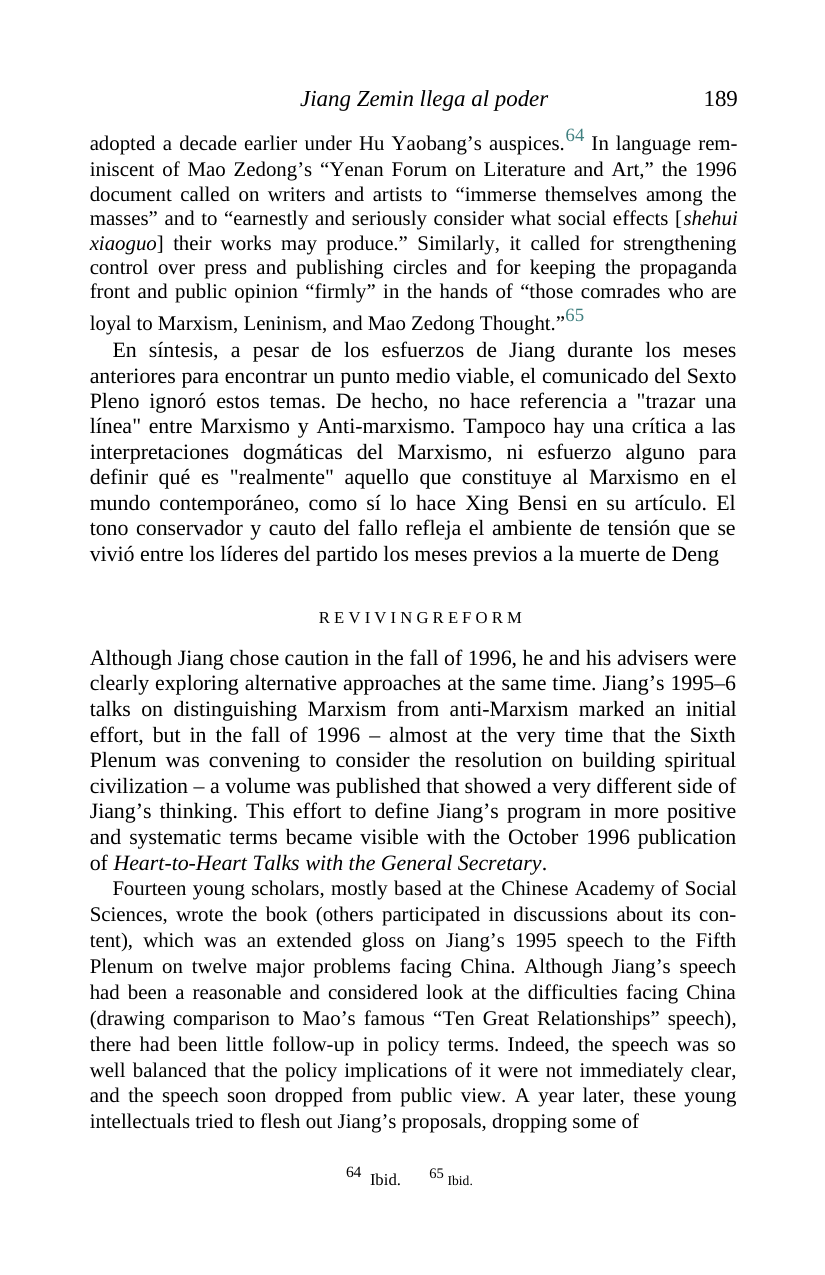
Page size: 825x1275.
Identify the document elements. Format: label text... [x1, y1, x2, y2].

text R E V I V I N G R E F O R M [319, 608, 737, 627]
text En síntesis, a pesar de los esfuerzos de Jiang durante los meses anteriores para encontrar un punto medio viable, el comunicado del Sexto Pleno ignoró estos temas. De hecho, no hace referencia a "trazar una línea" entre Marxismo y Anti-marxismo. Tampoco hay una crítica a las interpretaciones dogmáticas del Marxismo, ni esfuerzo alguno para definir qué es "realmente" aquello que constituye al Marxismo en el mundo contemporáneo, como sí lo hace Xing Bensi en su artículo. El tono conservador y cauto del fallo refleja el ambiente de tensión que se vivió entre los líderes del partido los meses previos a la muerte de Deng [89, 337, 737, 566]
table_header 189 [617, 83, 737, 111]
text adopted a decade earlier under Hu Yaobang’s auspices.64 In language rem-iniscent of Mao Zedong’s “Yenan Forum on Literature and Art,” the 1996 document called on writers and artists to “immerse themselves among the masses” and to “earnestly and seriously consider what social effects [shehui xiaoguo] their works may produce.” Similarly, it called for strengthening control over press and publishing circles and for keeping the propaganda front and public opinion “firmly” in the hands of “those comrades who are loyal to Marxism, Leninism, and Mao Zedong Thought.”65 [89, 124, 737, 336]
text Although Jiang chose caution in the fall of 1996, he and his advisers were clearly exploring alternative approaches at the same time. Jiang’s 1995–6 talks on distinguishing Marxism from anti-Marxism marked an initial effort, but in the fall of 1996 – almost at the very time that the Sixth Plenum was convening to consider the resolution on building spiritual civilization – a volume was published that showed a very different side of Jiang’s thinking. This effort to define Jiang’s program in more positive and systematic terms became visible with the October 1996 publication of Heart-to-Heart Talks with the General Secretary. [89, 645, 737, 875]
text 64 Ibid. 65 Ibid. [346, 1163, 477, 1190]
text Fourteen young scholars, mostly based at the Chinese Academy of Social Sciences, wrote the book (others participated in discussions about its con-tent), which was an extended gloss on Jiang’s 1995 speech to the Fifth Plenum on twelve major problems facing China. Although Jiang’s speech had been a reasonable and considered look at the difficulties facing China (drawing comparison to Mao’s famous “Ten Great Relationships” speech), there had been little follow-up in policy terms. Indeed, the speech was so well balanced that the policy implications of it were not immediately clear, and the speech soon dropped from public view. A year later, these young intellectuals tried to flesh out Jiang’s proposals, dropping some of [89, 876, 737, 1133]
table_header Jiang Zemin llega al poder [300, 83, 617, 111]
